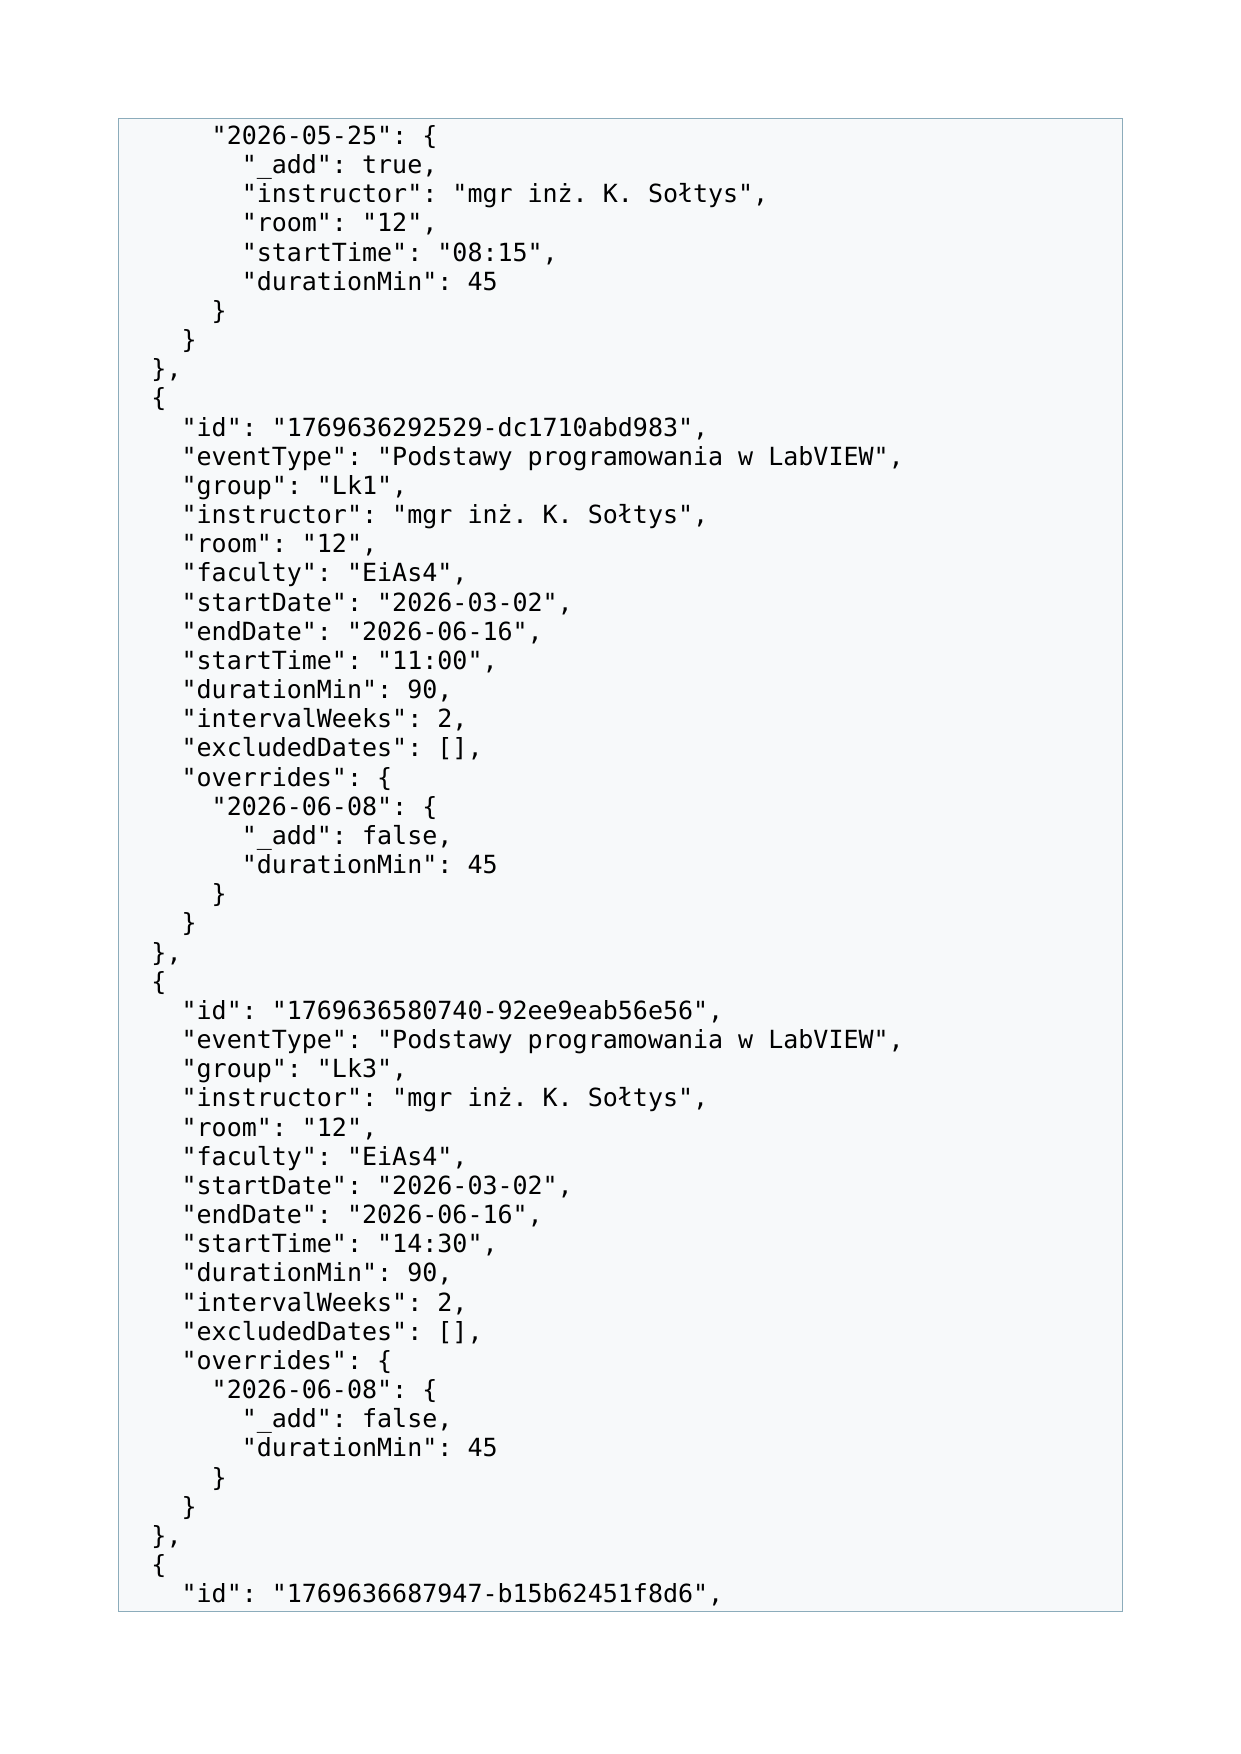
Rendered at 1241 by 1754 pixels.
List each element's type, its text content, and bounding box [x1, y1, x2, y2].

text "2026-05-25": { "_add": true, "instructor": "mgr inż. K. Sołtys", "room": "12", "startTime": "08:15", "durationMin": 45 } } }, { "id": "1769636292529-dc1710abd983", "eventType": "Podstawy programowania w LabVIEW", "group": "Lk1", "instructor": "mgr inż. K. Sołtys", "room": "12", "faculty": "EiAs4", "startDate": "2026-03-02", "endDate": "2026-06-16", "startTime": "11:00", "durationMin": 90, "intervalWeeks": 2, "excludedDates": [], "overrides": { "2026-06-08": { "_add": false, "durationMin": 45 } } }, { "id": "1769636580740-92ee9eab56e56", "eventType": "Podstawy programowania w LabVIEW", "group": "Lk3", "instructor": "mgr inż. K. Sołtys", "room": "12", "faculty": "EiAs4", "startDate": "2026-03-02", "endDate": "2026-06-16", "startTime": "14:30", "durationMin": 90, "intervalWeeks": 2, "excludedDates": [], "overrides": { "2026-06-08": { "_add": false, "durationMin": 45 } } }, { "id": "1769636687947-b15b62451f8d6", [119, 119, 1122, 1611]
